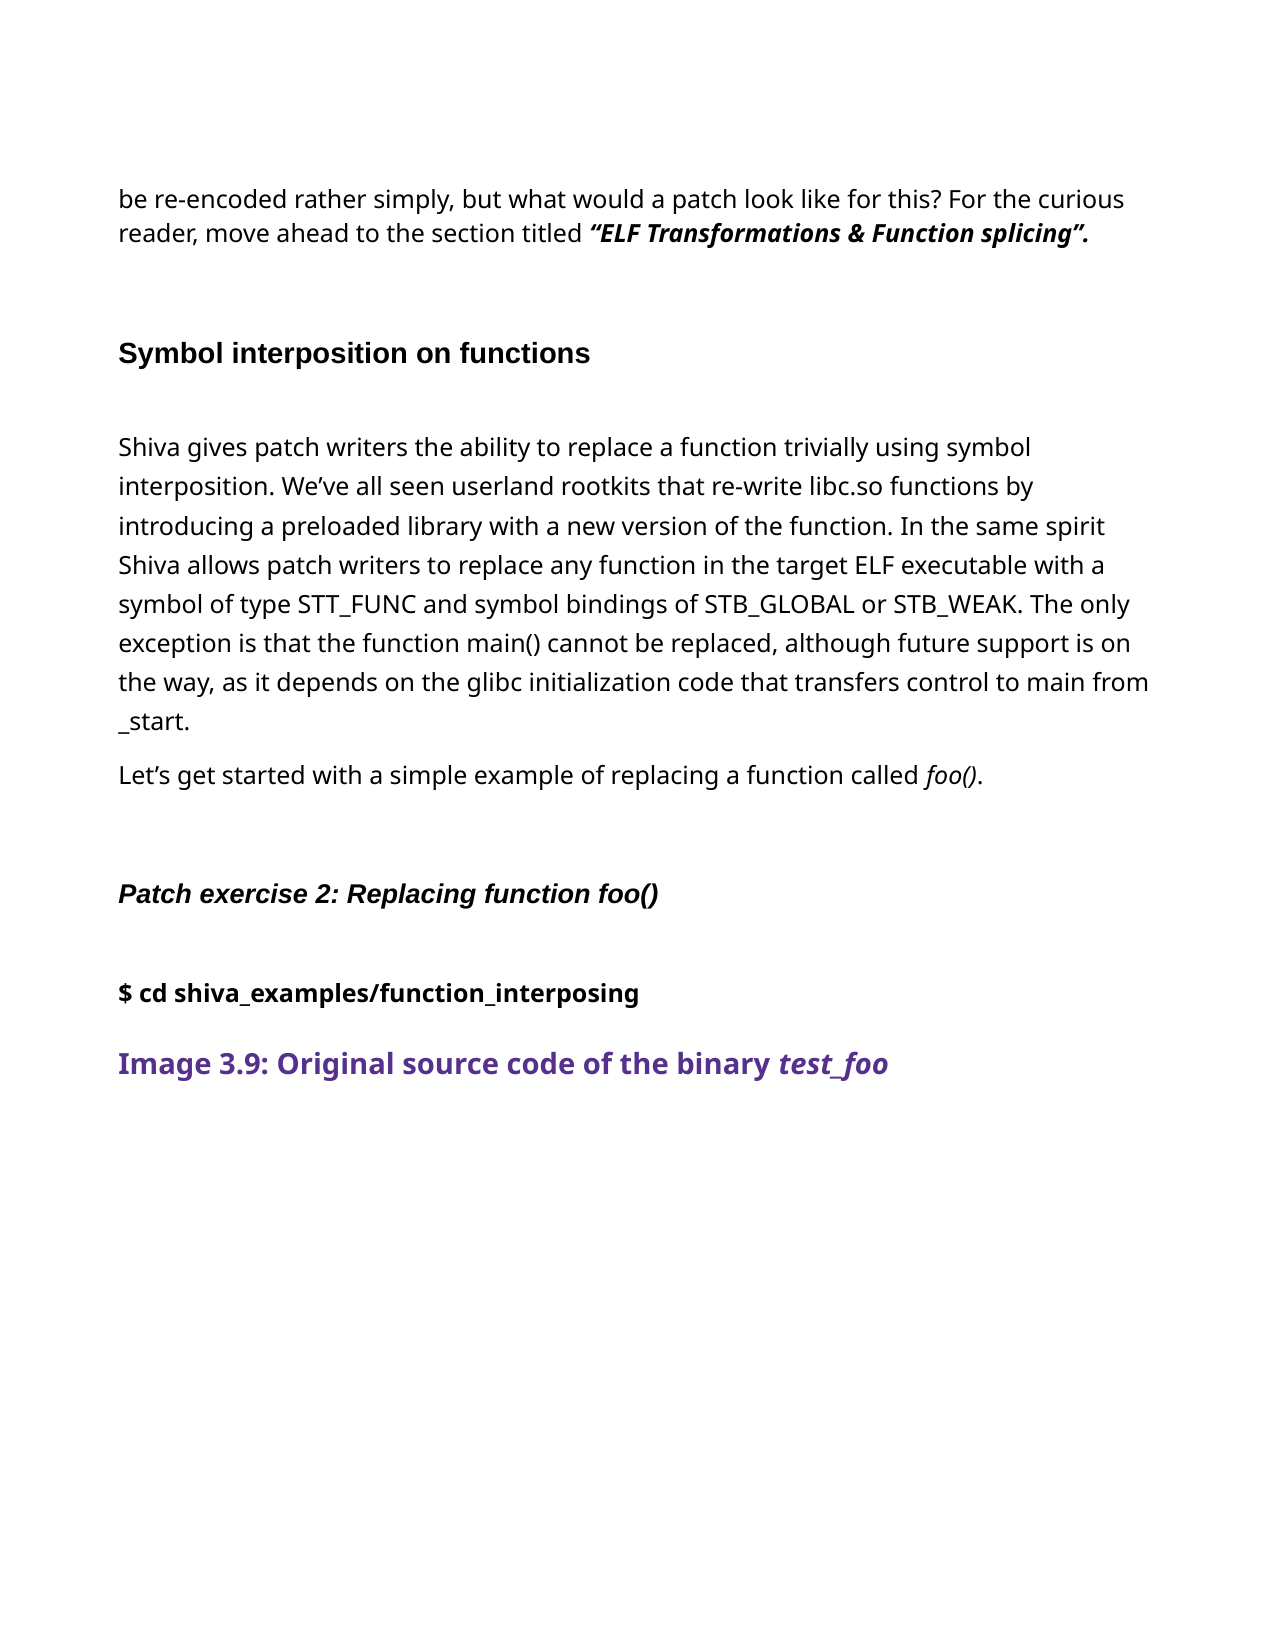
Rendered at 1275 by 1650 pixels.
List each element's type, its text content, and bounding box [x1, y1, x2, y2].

subtitle Patch exercise 2: Replacing function foo() [118, 878, 1157, 909]
text Image 3.9: Original source code of the binary test_foo [118, 1043, 1157, 1083]
text be re-encoded rather simply, but what would a patch look like for this? For the curious reader, move ahead to the section titled “ELF Transformations & Function splicing”. [118, 182, 1157, 250]
subtitle Symbol interposition on functions [118, 336, 1157, 370]
text Shiva gives patch writers the ability to replace a function trivially using symbol interposition. We’ve all seen userland rootkits that re-write libc.so functions by introducing a preloaded library with a new version of the function. In the same spirit Shiva allows patch writers to replace any function in the target ELF executable with a symbol of type STT_FUNC and symbol bindings of STB_GLOBAL or STB_WEAK. The only exception is that the function main() cannot be replaced, although future support is on the way, as it depends on the glibc initialization code that transfers control to main from _start. [118, 430, 1157, 738]
text Let’s get started with a simple example of replacing a function called foo(). [118, 758, 1157, 792]
text $ cd shiva_examples/function_interposing [118, 975, 1157, 1009]
